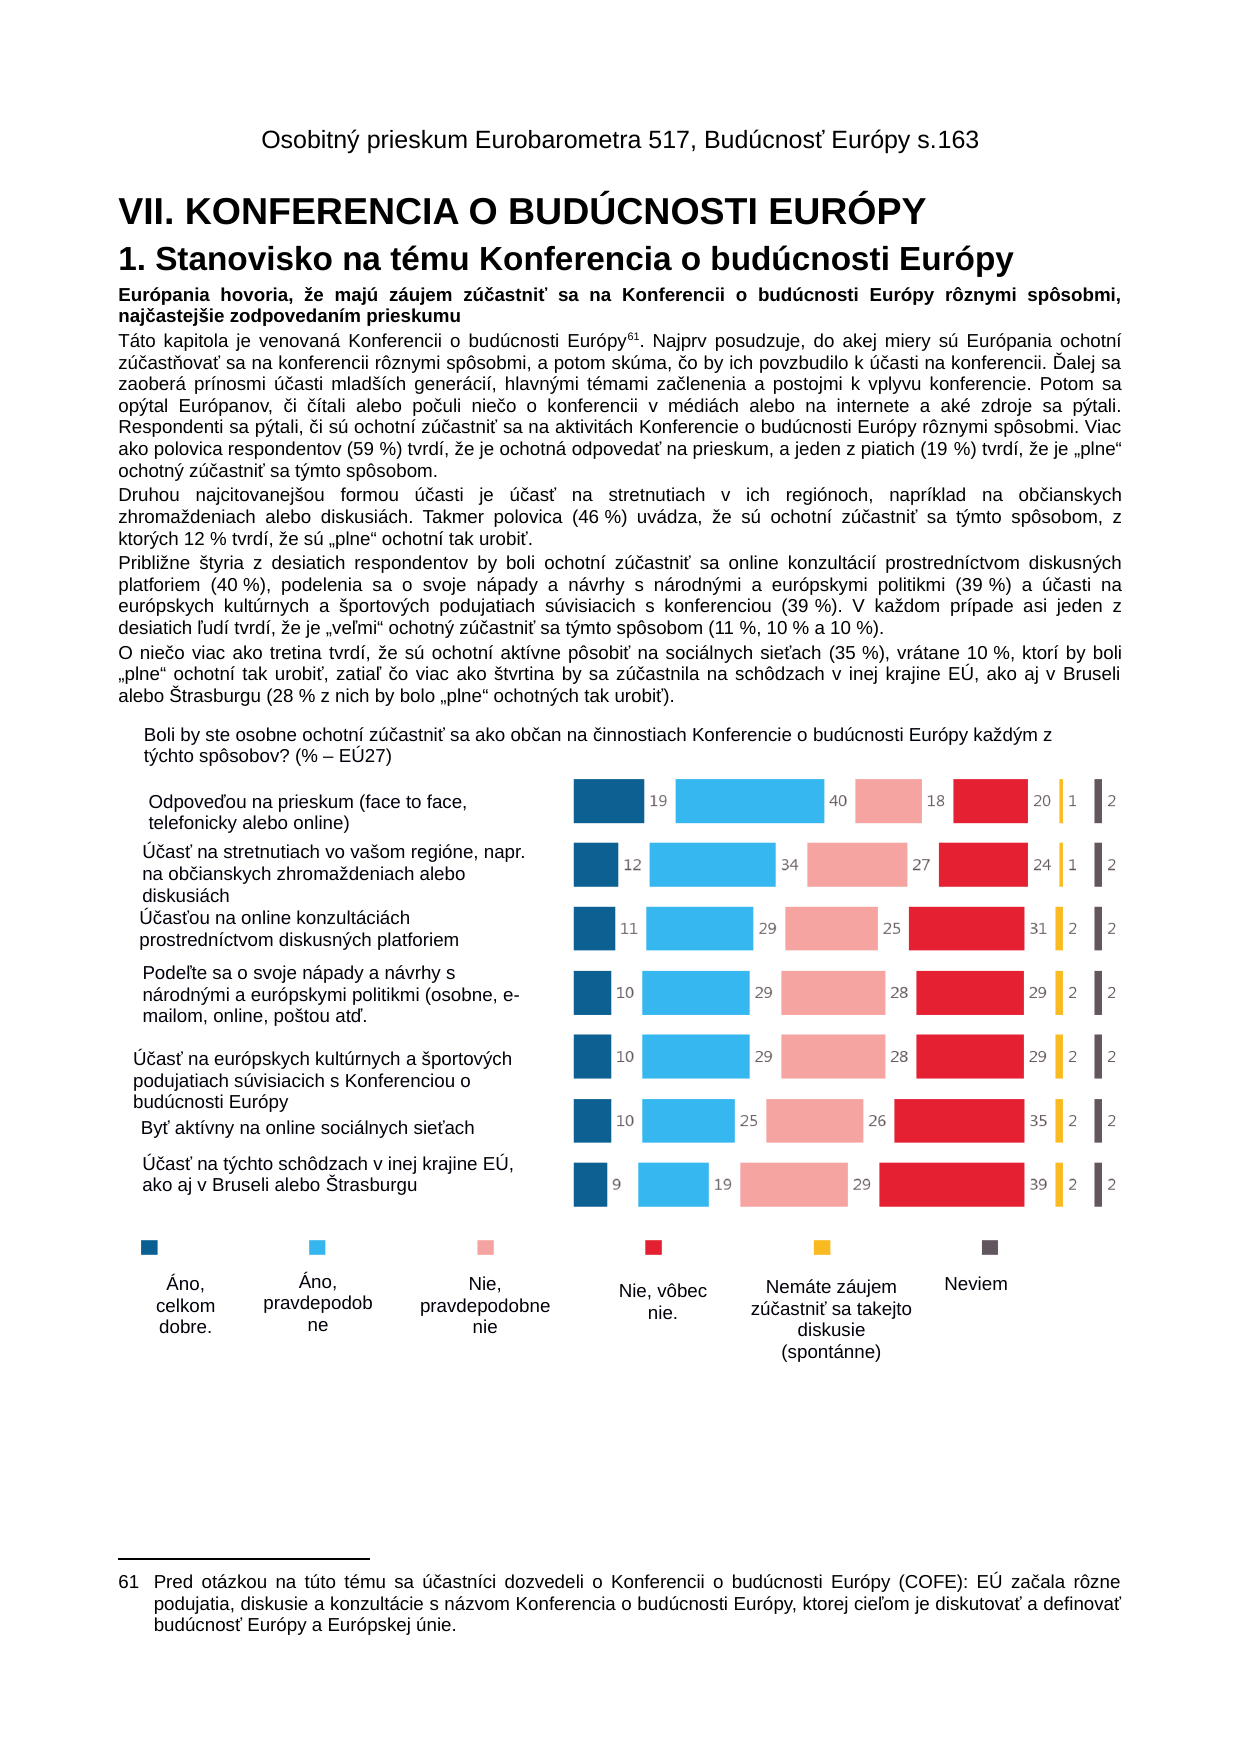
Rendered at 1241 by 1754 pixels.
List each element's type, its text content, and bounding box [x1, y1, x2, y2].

picture [567, 762, 1124, 1215]
text O niečo viac ako tretina tvrdí, že sú ochotní aktívne pôsobiť na sociálnych sieťach (35 %), vrátane 10 %, ktorí by boli „plne“ ochotní tak urobiť, zatiaľ čo viac ako štvrtina by sa zúčastnila na schôdzach v inej krajine EÚ, ako aj v Bruseli alebo Štrasburgu (28 % z nich by bolo „plne“ ochotných tak urobiť). [118, 642, 1122, 706]
text Európania hovoria, že majú záujem zúčastniť sa na Konferencii o budúcnosti Európy rôznymi spôsobmi, najčastejšie zodpovedaním prieskumu [118, 284, 1122, 327]
subtitle 1. Stanovisko na tému Konferencia o budúcnosti Európy [118, 239, 1122, 277]
text Približne štyria z desiatich respondentov by boli ochotní zúčastniť sa online konzultácií prostredníctvom diskusných platforiem (40 %), podelenia sa o svoje nápady a návrhy s národnými a európskymi politikmi (39 %) a účasti na európskych kultúrnych a športových podujatiach súvisiacich s konferenciou (39 %). V každom prípade asi jeden z desiatich ľudí tvrdí, že je „veľmi“ ochotný zúčastniť sa týmto spôsobom (11 %, 10 % a 10 %). [118, 552, 1122, 638]
text Pred otázkou na túto tému sa účastníci dozvedeli o Konferencii o budúcnosti Európy (COFE): EÚ začala rôzne podujatia, diskusie a konzultácie s názvom Konferencia o budúcnosti Európy, ktorej cieľom je diskutovať a definovať budúcnosť Európy a Európskej únie. [118, 1571, 1122, 1636]
picture [126, 1224, 1009, 1257]
text Táto kapitola je venovaná Konferencii o budúcnosti Európy. Najprv posudzuje, do akej miery sú Európania ochotní zúčastňovať sa na konferencii rôznymi spôsobmi, a potom skúma, čo by ich povzbudilo k účasti na konferencii. Ďalej sa zaoberá prínosmi účasti mladších generácií, hlavnými témami začlenenia a postojmi k vplyvu konferencie. Potom sa opýtal Európanov, či čítali alebo počuli niečo o konferencii v médiách alebo na internete a aké zdroje sa pýtali. Respondenti sa pýtali, či sú ochotní zúčastniť sa na aktivitách Konferencie o budúcnosti Európy rôznymi spôsobmi. Viac ako polovica respondentov (59 %) tvrdí, že je ochotná odpovedať na prieskum, a jeden z piatich (19 %) tvrdí, že je „plne“ ochotný zúčastniť sa týmto spôsobom. [118, 330, 1122, 481]
subtitle VII. KONFERENCIA O BUDÚCNOSTI EURÓPY [118, 189, 1122, 232]
text Druhou najcitovanejšou formou účasti je účasť na stretnutiach v ich regiónoch, napríklad na občianskych zhromaždeniach alebo diskusiách. Takmer polovica (46 %) uvádza, že sú ochotní zúčastniť sa týmto spôsobom, z ktorých 12 % tvrdí, že sú „plne“ ochotní tak urobiť. [118, 484, 1122, 549]
